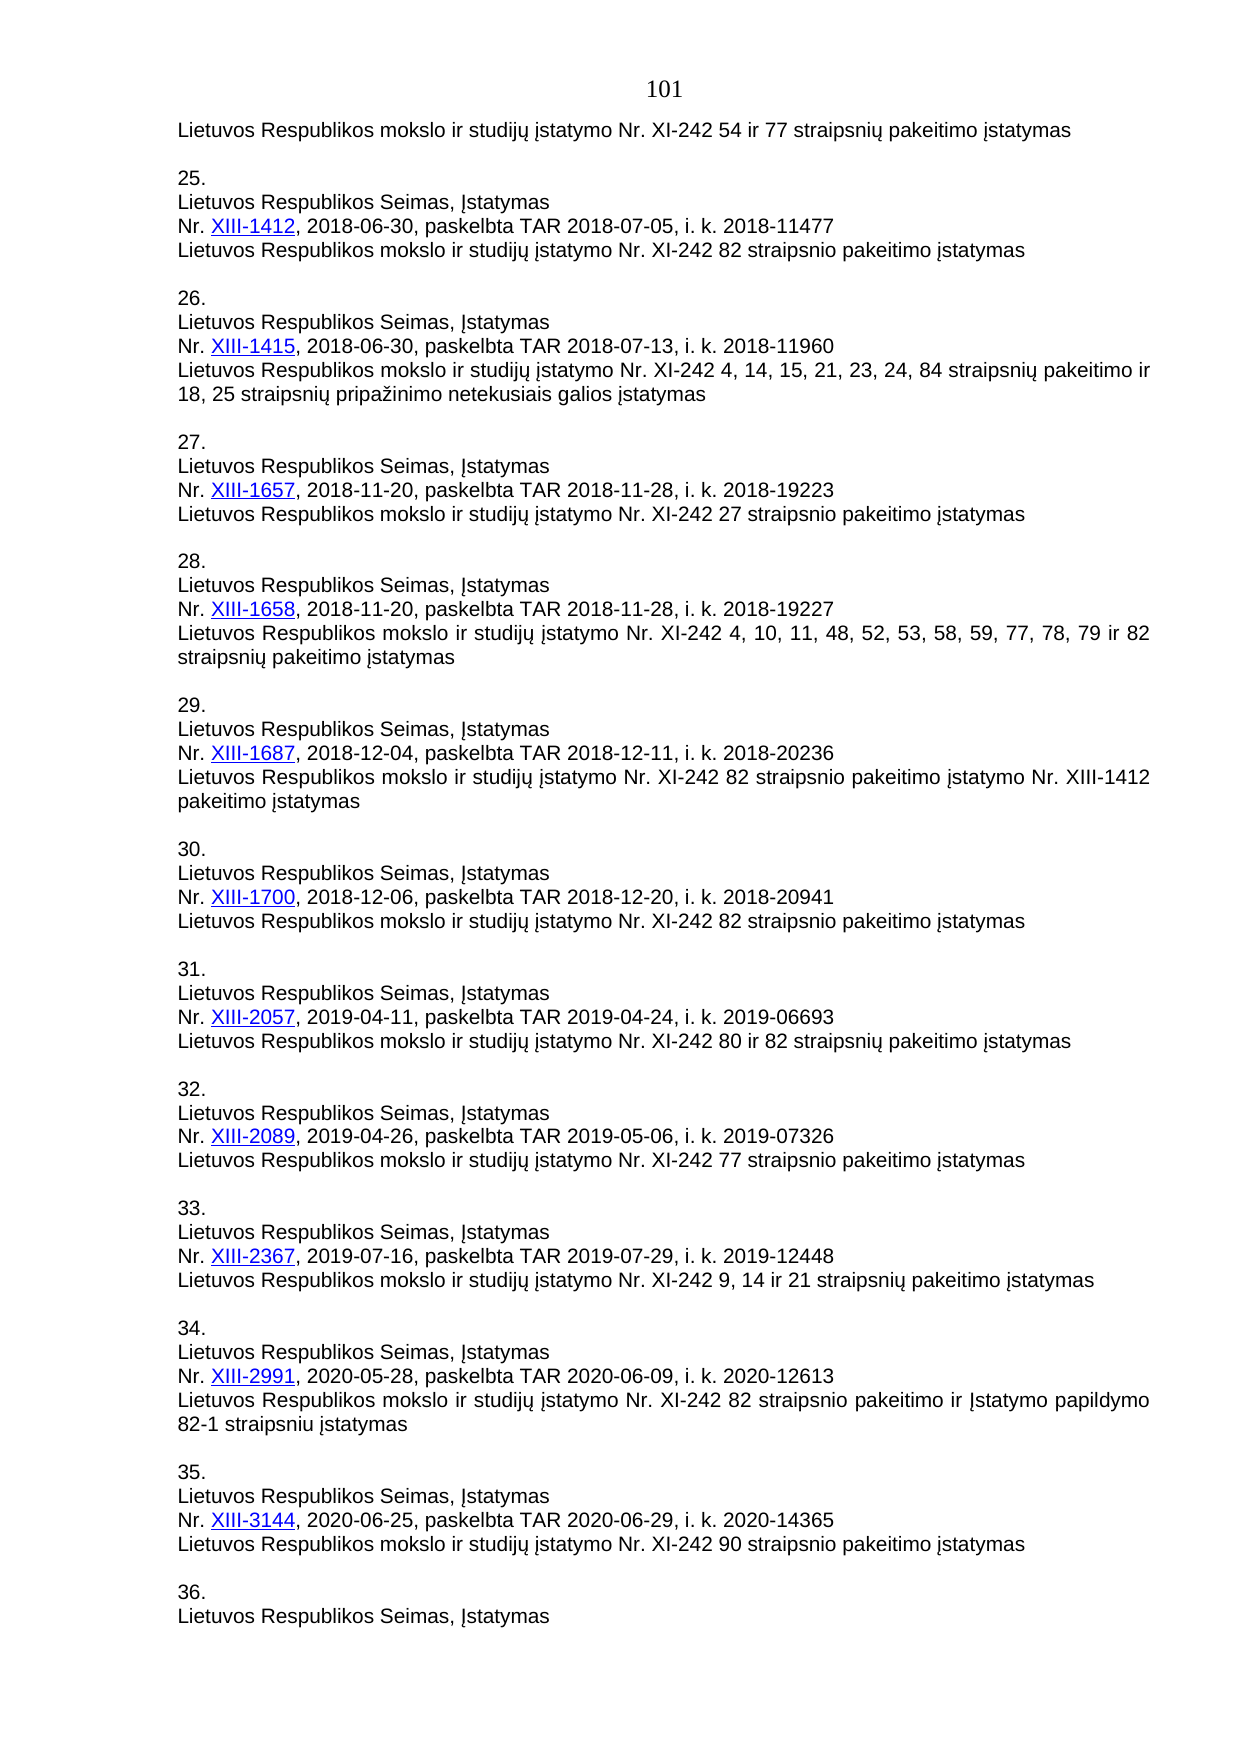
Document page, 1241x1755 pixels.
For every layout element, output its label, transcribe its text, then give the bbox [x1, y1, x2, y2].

text Lietuvos Respublikos mokslo ir studijų įstatymo Nr. XI-242 82 straipsnio pakeitimo ir Įstatymo papildymo 82-1 straipsniu įstatymas [177, 1388, 1152, 1436]
text Nr. XIII-1658, 2018-11-20, paskelbta TAR 2018-11-28, i. k. 2018-19227 [177, 597, 1152, 621]
text Nr. XIII-2057, 2019-04-11, paskelbta TAR 2019-04-24, i. k. 2019-06693 [177, 1004, 1152, 1028]
text Lietuvos Respublikos Seimas, Įstatymas [177, 717, 1152, 741]
text Lietuvos Respublikos Seimas, Įstatymas [177, 453, 1152, 477]
text Lietuvos Respublikos mokslo ir studijų įstatymo Nr. XI-242 4, 10, 11, 48, 52, 53, 58, 59, 77, 78, 79 ir 82 straipsnių pakeitimo įstatymas [177, 621, 1152, 669]
text Lietuvos Respublikos Seimas, Įstatymas [177, 310, 1152, 334]
text Lietuvos Respublikos mokslo ir studijų įstatymo Nr. XI-242 82 straipsnio pakeitimo įstatymo Nr. XIII-1412 pakeitimo įstatymas [177, 765, 1152, 813]
text 31. [177, 957, 1152, 981]
text 28. [177, 549, 1152, 573]
text Nr. XIII-2991, 2020-05-28, paskelbta TAR 2020-06-09, i. k. 2020-12613 [177, 1364, 1152, 1388]
text 33. [177, 1196, 1152, 1220]
text 36. [177, 1579, 1152, 1603]
text 34. [177, 1316, 1152, 1340]
text Nr. XIII-2089, 2019-04-26, paskelbta TAR 2019-05-06, i. k. 2019-07326 [177, 1124, 1152, 1148]
text 26. [177, 286, 1152, 310]
text Lietuvos Respublikos mokslo ir studijų įstatymo Nr. XI-242 4, 14, 15, 21, 23, 24, 84 straipsnių pakeitimo ir 18, 25 straipsnių pripažinimo netekusiais galios įstatymas [177, 358, 1152, 406]
text Lietuvos Respublikos mokslo ir studijų įstatymo Nr. XI-242 54 ir 77 straipsnių pakeitimo įstatymas [177, 118, 1152, 142]
text Lietuvos Respublikos Seimas, Įstatymas [177, 573, 1152, 597]
text Nr. XIII-2367, 2019-07-16, paskelbta TAR 2019-07-29, i. k. 2019-12448 [177, 1244, 1152, 1268]
text Lietuvos Respublikos Seimas, Įstatymas [177, 190, 1152, 214]
text Nr. XIII-1687, 2018-12-04, paskelbta TAR 2018-12-11, i. k. 2018-20236 [177, 741, 1152, 765]
text Nr. XIII-1657, 2018-11-20, paskelbta TAR 2018-11-28, i. k. 2018-19223 [177, 477, 1152, 501]
text Nr. XIII-3144, 2020-06-25, paskelbta TAR 2020-06-29, i. k. 2020-14365 [177, 1508, 1152, 1532]
text Lietuvos Respublikos mokslo ir studijų įstatymo Nr. XI-242 82 straipsnio pakeitimo įstatymas [177, 238, 1152, 262]
text Lietuvos Respublikos Seimas, Įstatymas [177, 861, 1152, 885]
text Lietuvos Respublikos Seimas, Įstatymas [177, 1220, 1152, 1244]
text Nr. XIII-1700, 2018-12-06, paskelbta TAR 2018-12-20, i. k. 2018-20941 [177, 885, 1152, 909]
text Lietuvos Respublikos Seimas, Įstatymas [177, 1484, 1152, 1508]
text Lietuvos Respublikos mokslo ir studijų įstatymo Nr. XI-242 77 straipsnio pakeitimo įstatymas [177, 1148, 1152, 1172]
text Nr. XIII-1415, 2018-06-30, paskelbta TAR 2018-07-13, i. k. 2018-11960 [177, 334, 1152, 358]
text 27. [177, 429, 1152, 453]
text Nr. XIII-1412, 2018-06-30, paskelbta TAR 2018-07-05, i. k. 2018-11477 [177, 214, 1152, 238]
text Lietuvos Respublikos mokslo ir studijų įstatymo Nr. XI-242 90 straipsnio pakeitimo įstatymas [177, 1532, 1152, 1556]
text Lietuvos Respublikos mokslo ir studijų įstatymo Nr. XI-242 9, 14 ir 21 straipsnių pakeitimo įstatymas [177, 1268, 1152, 1292]
text Lietuvos Respublikos mokslo ir studijų įstatymo Nr. XI-242 27 straipsnio pakeitimo įstatymas [177, 501, 1152, 525]
text Lietuvos Respublikos Seimas, Įstatymas [177, 981, 1152, 1004]
text 32. [177, 1076, 1152, 1100]
text Lietuvos Respublikos mokslo ir studijų įstatymo Nr. XI-242 80 ir 82 straipsnių pakeitimo įstatymas [177, 1028, 1152, 1052]
text 30. [177, 837, 1152, 861]
text 29. [177, 693, 1152, 717]
text 35. [177, 1460, 1152, 1484]
text Lietuvos Respublikos Seimas, Įstatymas [177, 1100, 1152, 1124]
text Lietuvos Respublikos Seimas, Įstatymas [177, 1603, 1152, 1627]
text 25. [177, 166, 1152, 190]
text Lietuvos Respublikos mokslo ir studijų įstatymo Nr. XI-242 82 straipsnio pakeitimo įstatymas [177, 909, 1152, 933]
text Lietuvos Respublikos Seimas, Įstatymas [177, 1340, 1152, 1364]
